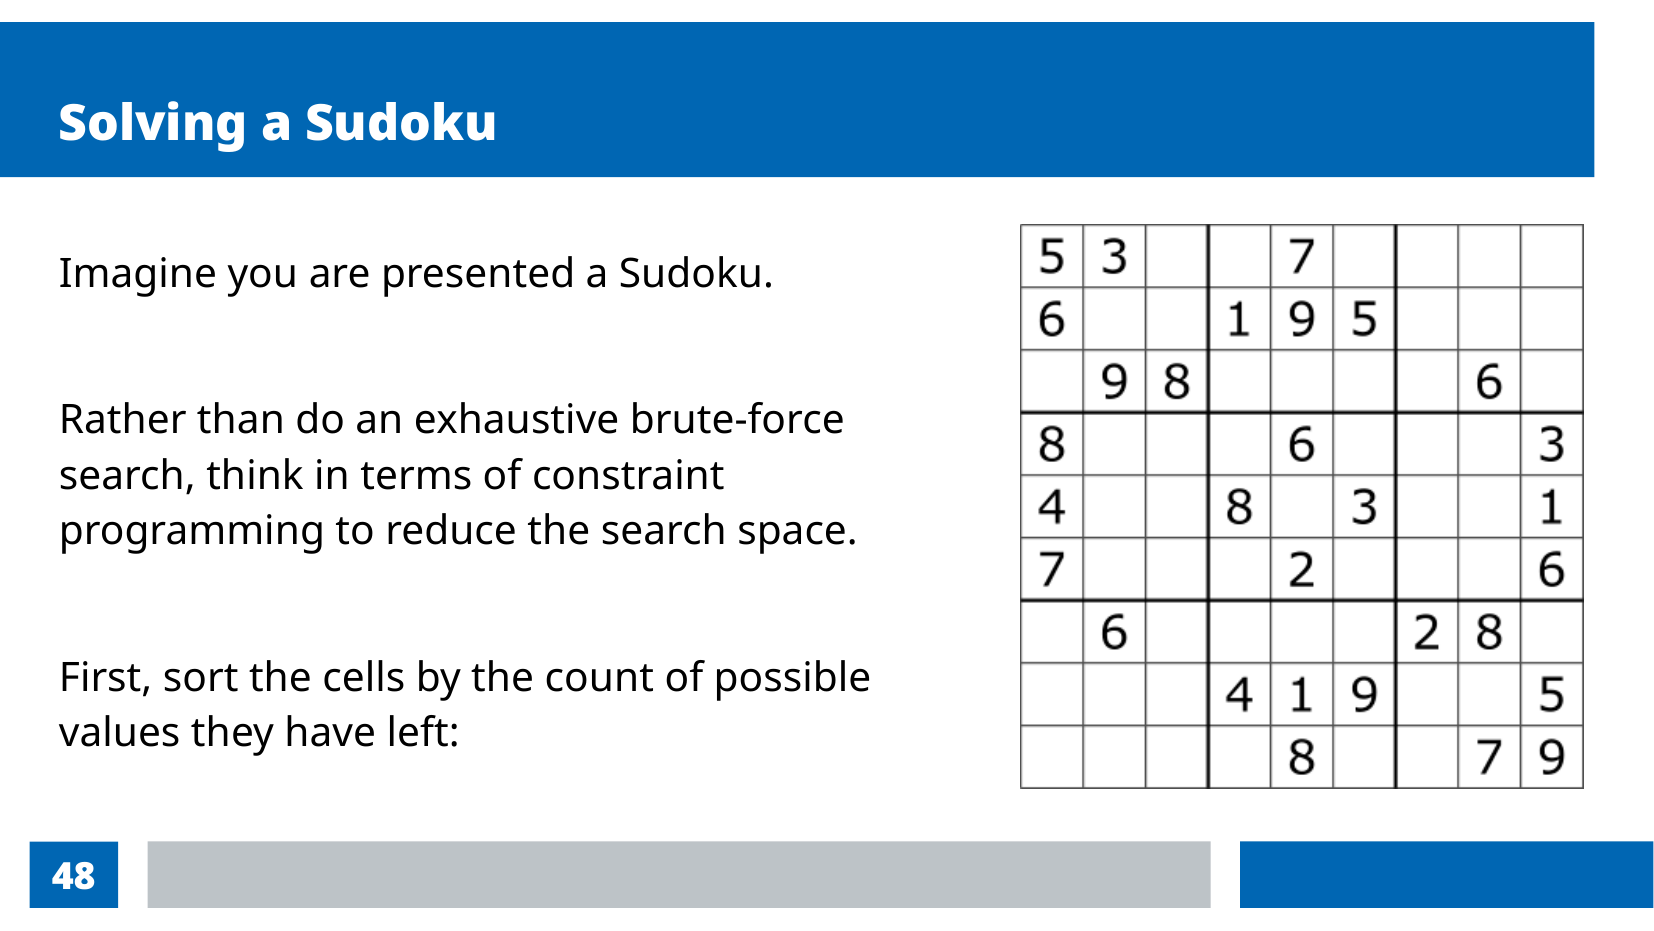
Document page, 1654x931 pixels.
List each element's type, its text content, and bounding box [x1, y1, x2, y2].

picture [1020, 224, 1584, 789]
title Solving a Sudoku [59, 44, 1595, 156]
list Imagine you are presented a Sudoku. Rather than do an exhaustive brute-force search, think in terms of constraint programming to reduce the search space. First, sort the cells by the count of possible values they have left: [59, 243, 931, 820]
